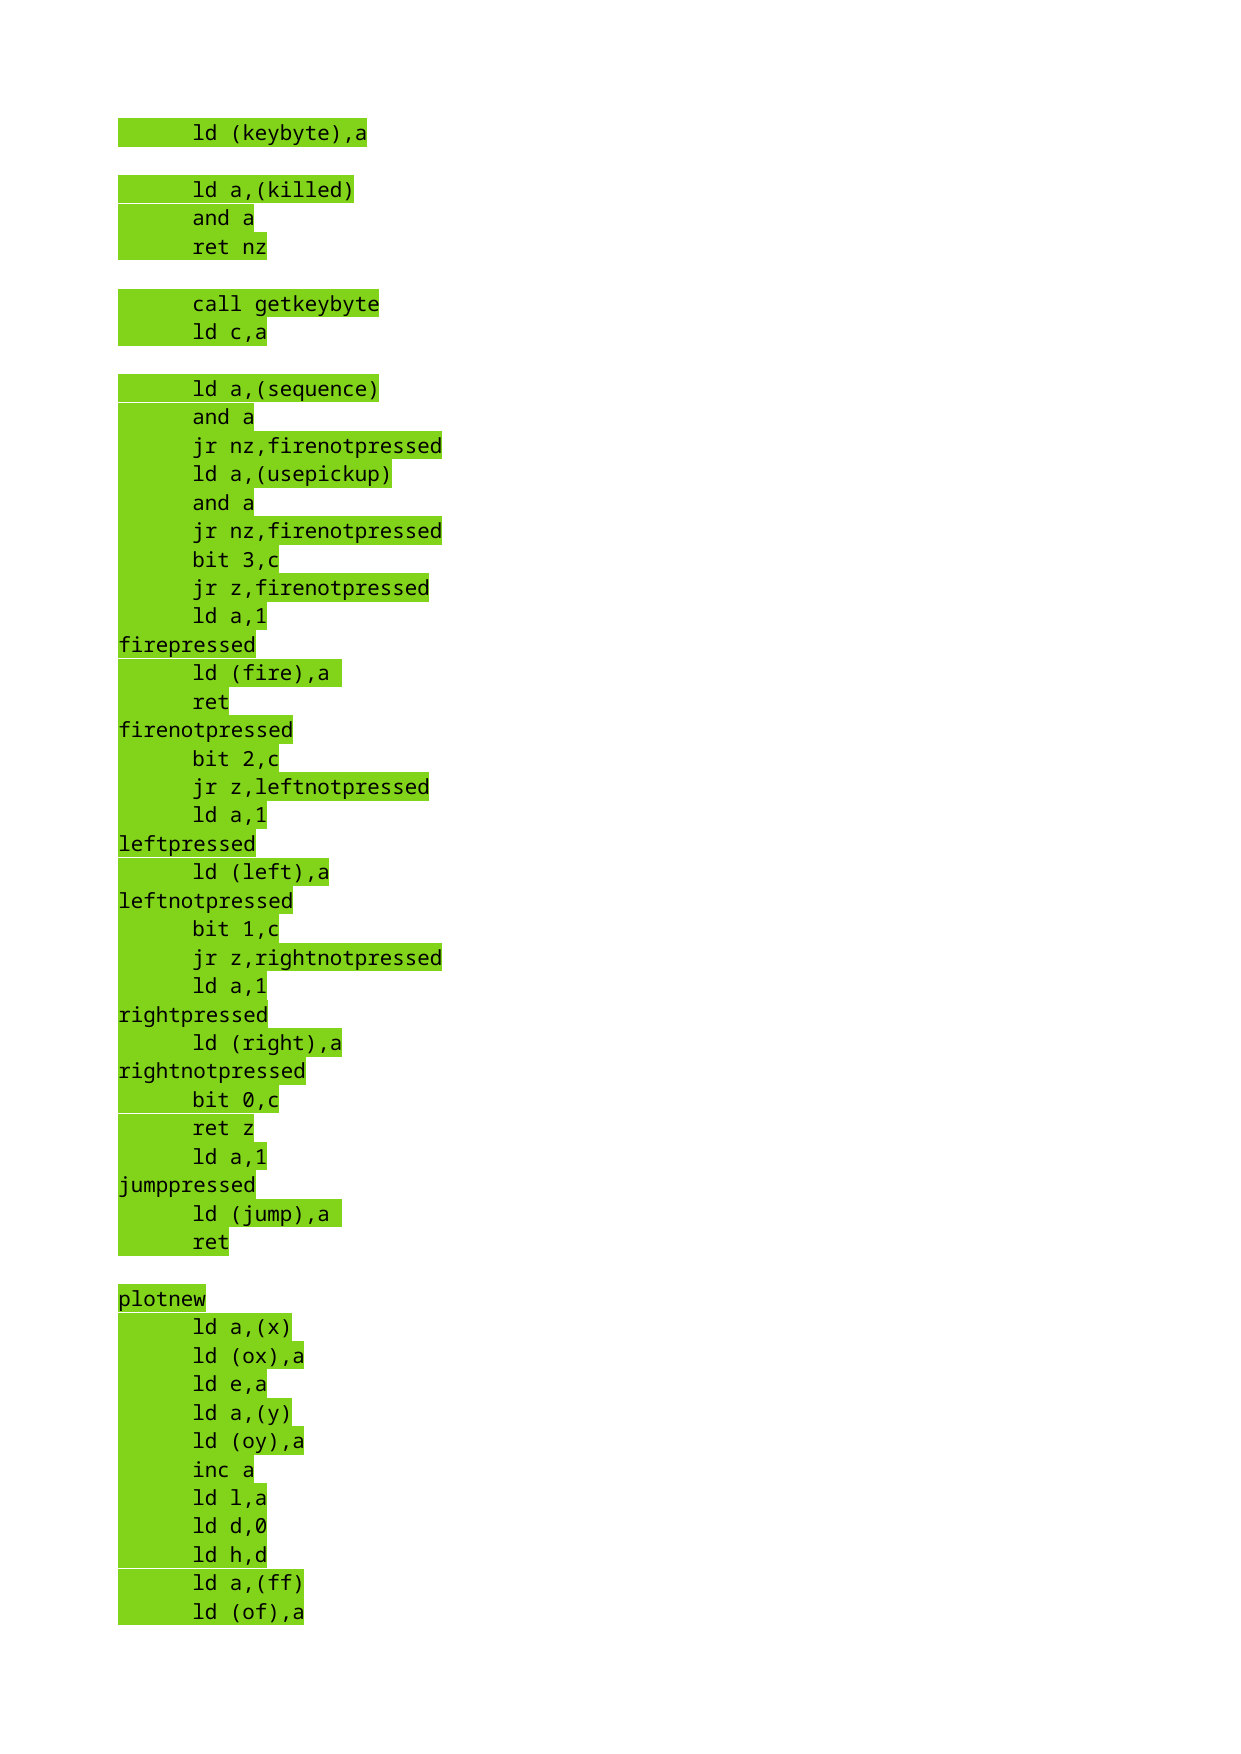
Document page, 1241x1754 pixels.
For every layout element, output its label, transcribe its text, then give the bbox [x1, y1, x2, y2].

text inc a [118, 1455, 1122, 1483]
text ld (keybyte),a [118, 118, 1122, 147]
text ld (fire),a [118, 658, 1122, 687]
text bit 0,c [118, 1085, 1122, 1113]
text firenotpressed [118, 715, 1122, 744]
text plotnew [118, 1284, 1122, 1312]
text bit 1,c [118, 914, 1122, 943]
text ld c,a [118, 317, 1122, 346]
text ret z [118, 1113, 1122, 1142]
text and a [118, 402, 1122, 431]
text firepressed [118, 630, 1122, 658]
text rightnotpressed [118, 1057, 1122, 1085]
text ld a,1 [118, 971, 1122, 1000]
text and a [118, 488, 1122, 516]
text jr z,firenotpressed [118, 573, 1122, 602]
text ld a,(killed) [118, 175, 1122, 203]
text ld (jump),a [118, 1199, 1122, 1227]
text jr z,leftnotpressed [118, 772, 1122, 801]
text ld (ox),a [118, 1341, 1122, 1369]
text ld (left),a [118, 857, 1122, 886]
text bit 2,c [118, 744, 1122, 772]
text leftpressed [118, 829, 1122, 857]
text ld h,d [118, 1540, 1122, 1568]
text ld (of),a [118, 1597, 1122, 1625]
text ld a,(y) [118, 1398, 1122, 1426]
text ld a,(sequence) [118, 374, 1122, 402]
text bit 3,c [118, 545, 1122, 573]
text and a [118, 203, 1122, 232]
text ld e,a [118, 1369, 1122, 1398]
text ld a,(usepickup) [118, 459, 1122, 488]
text ld a,(ff) [118, 1568, 1122, 1597]
text ld a,1 [118, 1142, 1122, 1170]
text ld d,0 [118, 1512, 1122, 1540]
text ret nz [118, 232, 1122, 260]
text ld (oy),a [118, 1426, 1122, 1455]
text ld l,a [118, 1483, 1122, 1512]
text ld (right),a [118, 1028, 1122, 1057]
text call getkeybyte [118, 289, 1122, 317]
text jumppressed [118, 1170, 1122, 1199]
text jr nz,firenotpressed [118, 431, 1122, 459]
text jr nz,firenotpressed [118, 516, 1122, 545]
text leftnotpressed [118, 886, 1122, 914]
text ret [118, 1227, 1122, 1256]
text ld a,1 [118, 801, 1122, 829]
text ret [118, 687, 1122, 715]
text jr z,rightnotpressed [118, 943, 1122, 971]
text rightpressed [118, 1000, 1122, 1028]
text ld a,1 [118, 602, 1122, 630]
text ld a,(x) [118, 1312, 1122, 1341]
